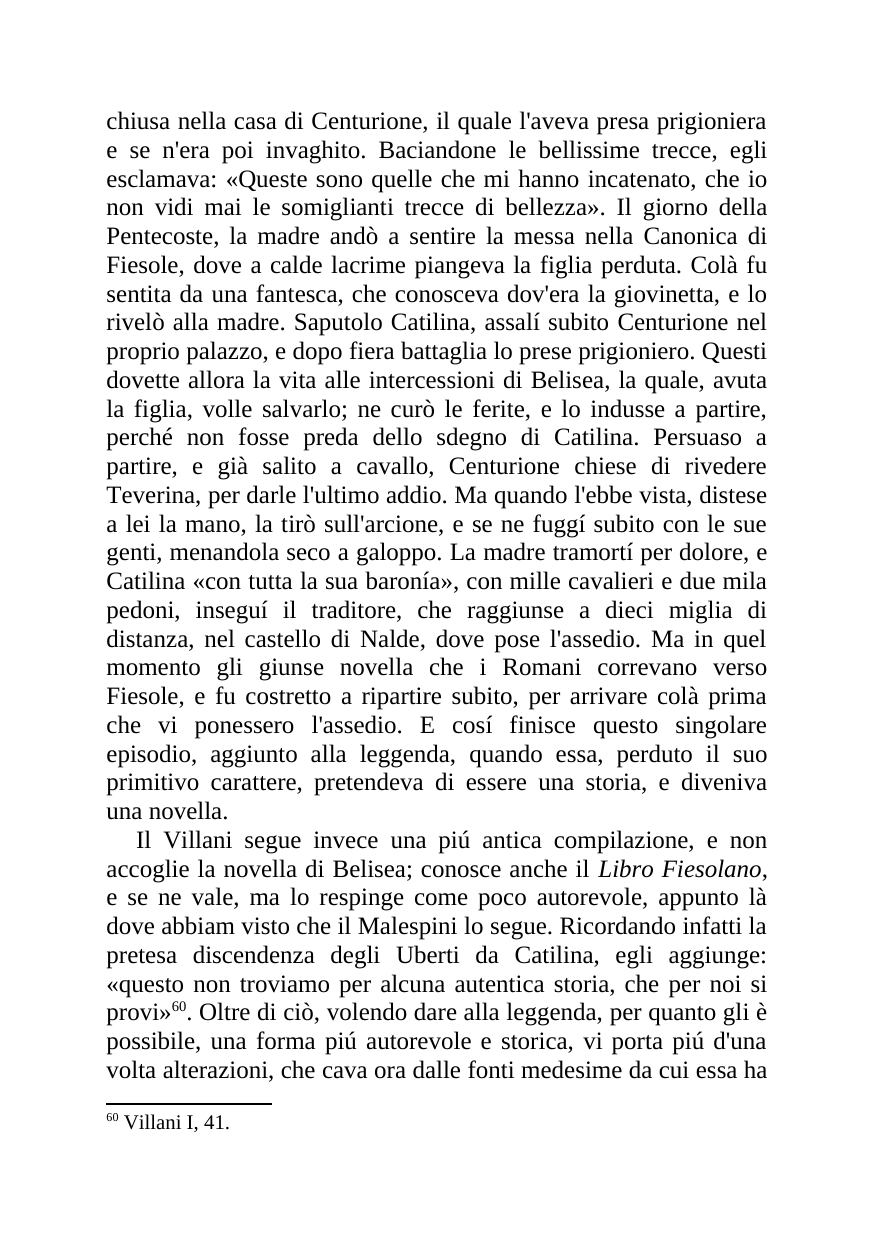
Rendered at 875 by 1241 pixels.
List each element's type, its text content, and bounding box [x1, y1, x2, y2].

text Villani I, 41. [106, 1110, 768, 1134]
text Il Villani segue invece una piú antica compilazione, e non accoglie la novella di Belisea; conosce anche il Libro Fiesolano, e se ne vale, ma lo respinge come poco autorevole, appunto là dove abbiam visto che il Malespini lo segue. Ricordando infatti la pretesa discendenza degli Uberti da Catilina, egli aggiunge: «questo non troviamo per alcuna autentica storia, che per noi si provi». Oltre di ciò, volendo dare alla leggenda, per quanto gli è possibile, una forma piú autorevole e storica, vi porta piú d'una volta alterazioni, che cava ora dalle fonti medesime da cui essa ha [106, 825, 768, 1084]
text chiusa nella casa di Centurione, il quale l'aveva presa prigioniera e se n'era poi invaghito. Baciandone le bellissime trecce, egli esclamava: «Queste sono quelle che mi hanno incatenato, che io non vidi mai le somiglianti trecce di bellezza». Il giorno della Pentecoste, la madre andò a sentire la messa nella Canonica di Fiesole, dove a calde lacrime piangeva la figlia perduta. Colà fu sentita da una fantesca, che conosceva dov'era la giovinetta, e lo rivelò alla madre. Saputolo Catilina, assalí subito Centurione nel proprio palazzo, e dopo fiera battaglia lo prese prigioniero. Questi dovette allora la vita alle intercessioni di Belisea, la quale, avuta la figlia, volle salvarlo; ne curò le ferite, e lo indusse a partire, perché non fosse preda dello sdegno di Catilina. Persuaso a partire, e già salito a cavallo, Centurione chiese di rivedere Teverina, per darle l'ultimo addio. Ma quando l'ebbe vista, distese a lei la mano, la tirò sull'arcione, e se ne fuggí subito con le sue genti, menandola seco a galoppo. La madre tramortí per dolore, e Catilina «con tutta la sua baronía», con mille cavalieri e due mila pedoni, inseguí il traditore, che raggiunse a dieci miglia di distanza, nel castello di Nalde, dove pose l'assedio. Ma in quel momento gli giunse novella che i Romani correvano verso Fiesole, e fu costretto a ripartire subito, per arrivare colà prima che vi ponessero l'assedio. E cosí finisce questo singolare episodio, aggiunto alla leggenda, quando essa, perduto il suo primitivo carattere, pretendeva di essere una storia, e diveniva una novella. [106, 106, 768, 825]
